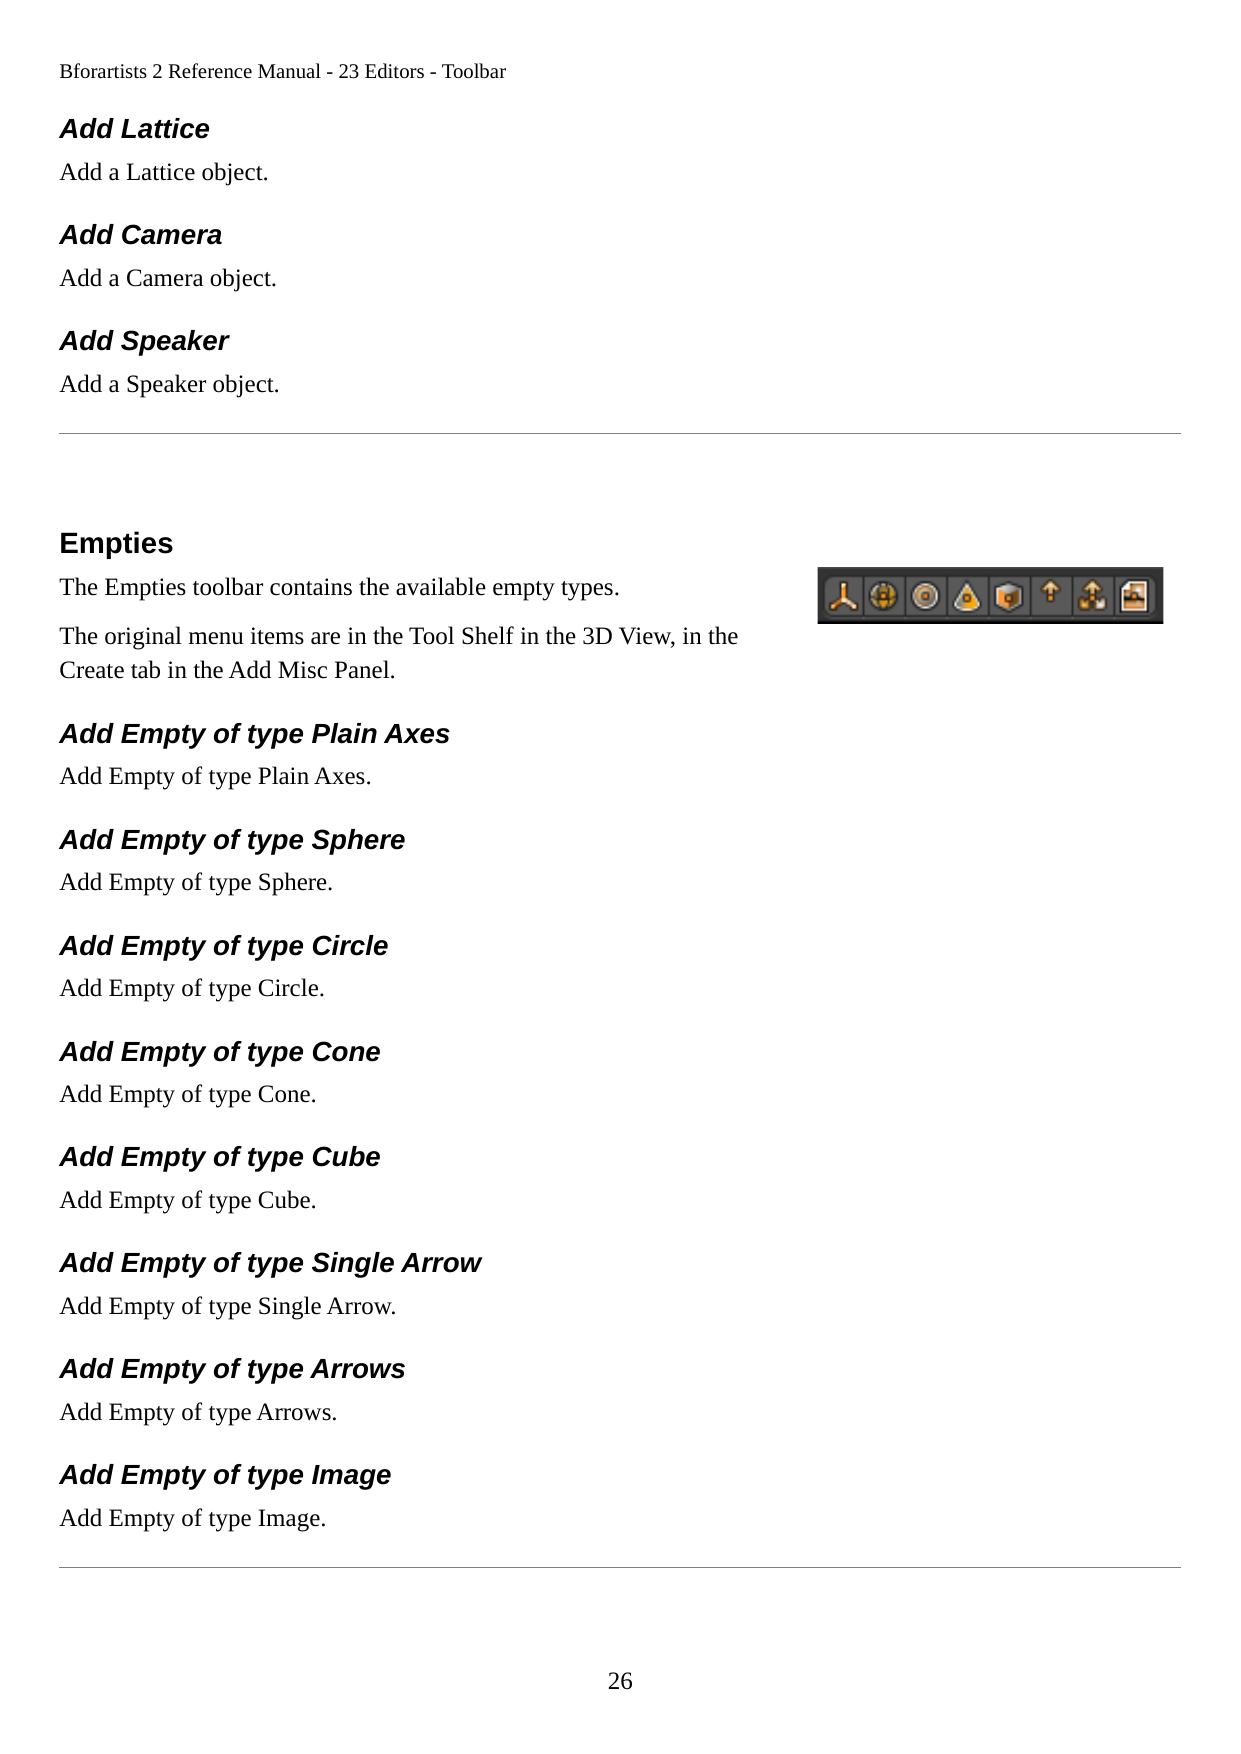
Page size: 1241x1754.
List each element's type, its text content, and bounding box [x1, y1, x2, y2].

text Add a Speaker object. [59, 369, 1181, 398]
text Add Empty of type Arrows. [59, 1397, 1181, 1426]
subtitle Add Speaker [59, 324, 1181, 356]
subtitle Add Empty of type Sphere [59, 823, 1181, 855]
text Add Empty of type Image. [59, 1503, 1181, 1532]
text Add Empty of type Cone. [59, 1079, 1181, 1108]
subtitle Add Empty of type Arrows [59, 1353, 1181, 1384]
subtitle Add Empty of type Image [59, 1459, 1181, 1491]
text Add Empty of type Single Arrow. [59, 1291, 1181, 1320]
text Add Empty of type Sphere. [59, 867, 1181, 896]
subtitle Add Camera [59, 218, 1181, 250]
text Add Empty of type Circle. [59, 973, 1181, 1002]
text Add a Camera object. [59, 263, 1181, 292]
subtitle Add Empty of type Single Arrow [59, 1247, 1181, 1279]
subtitle Empties [59, 526, 1181, 559]
subtitle Add Empty of type Cube [59, 1141, 1181, 1173]
text Add Empty of type Cube. [59, 1185, 1181, 1214]
text The Empties toolbar contains the available empty types. [59, 572, 817, 601]
subtitle Add Lattice [59, 113, 1181, 144]
text Add a Lattice object. [59, 157, 1181, 186]
subtitle Add Empty of type Cone [59, 1035, 1181, 1067]
text Add Empty of type Plain Axes. [59, 761, 1181, 790]
subtitle Add Empty of type Plain Axes [59, 717, 1181, 749]
subtitle Add Empty of type Circle [59, 929, 1181, 961]
picture [817, 567, 1164, 624]
text The original menu items are in the Tool Shelf in the 3D View, in the Create tab in the Add Misc Panel. [59, 621, 1181, 684]
